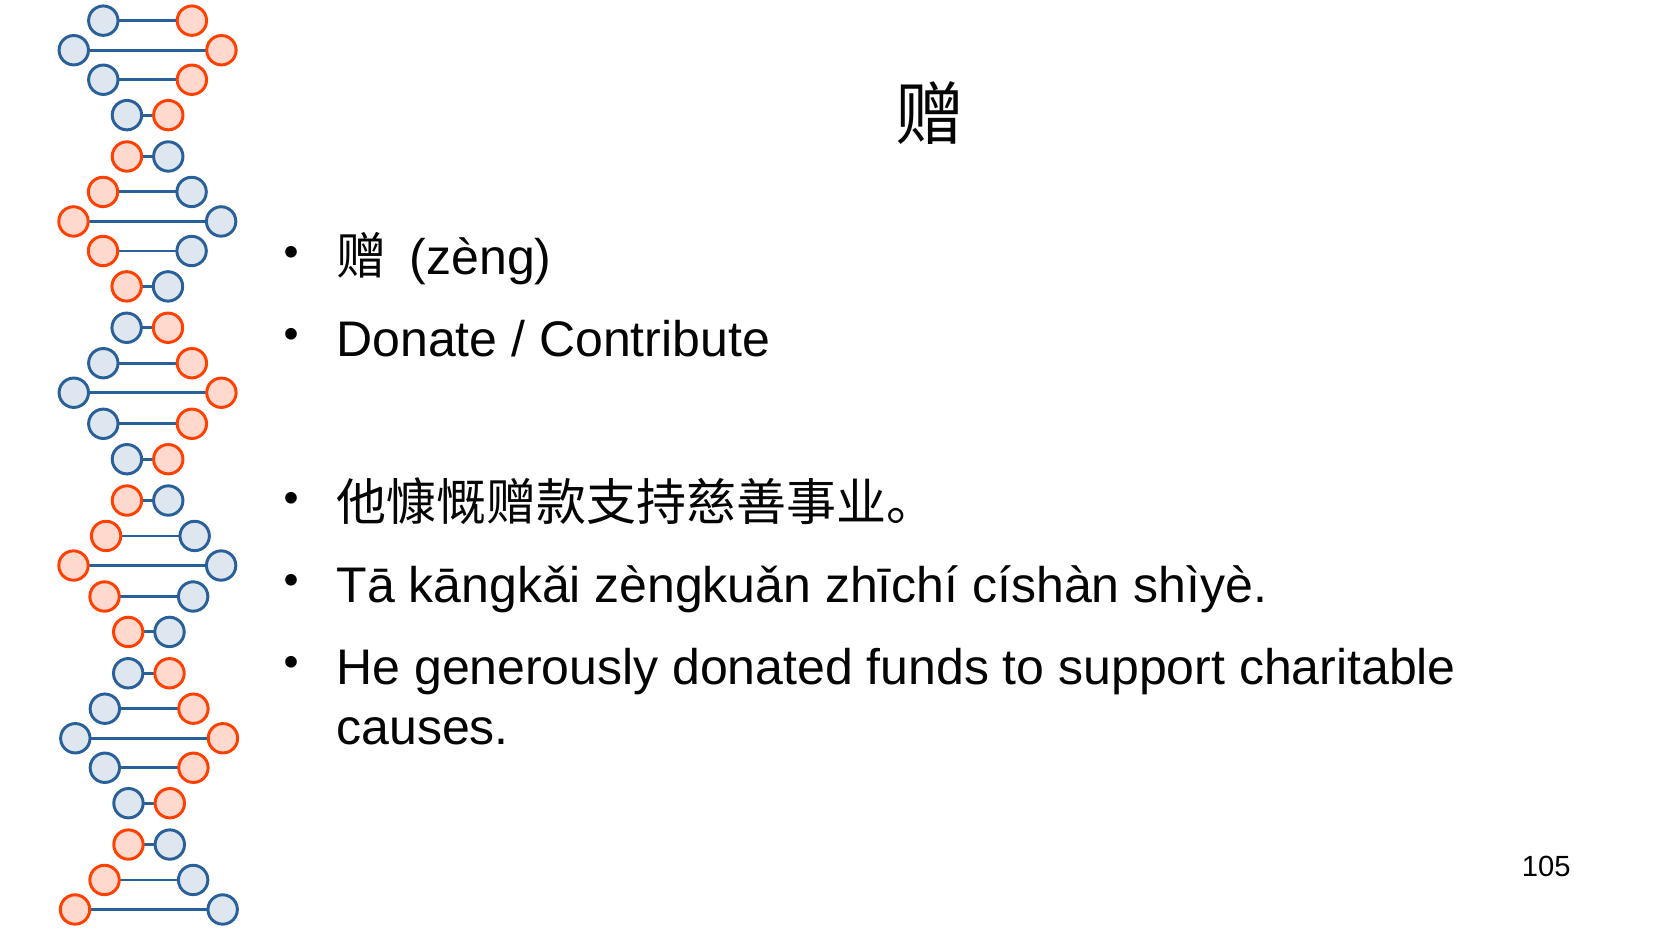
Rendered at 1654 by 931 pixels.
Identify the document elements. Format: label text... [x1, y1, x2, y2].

title 赠 [265, 35, 1595, 189]
list 赠 (zèng) Donate / Contribute 他慷慨赠款支持慈善事业。 Tā kāngkǎi zèngkuǎn zhīchí císhàn shìyè. He generously donated funds to support charitable causes. [265, 224, 1595, 764]
